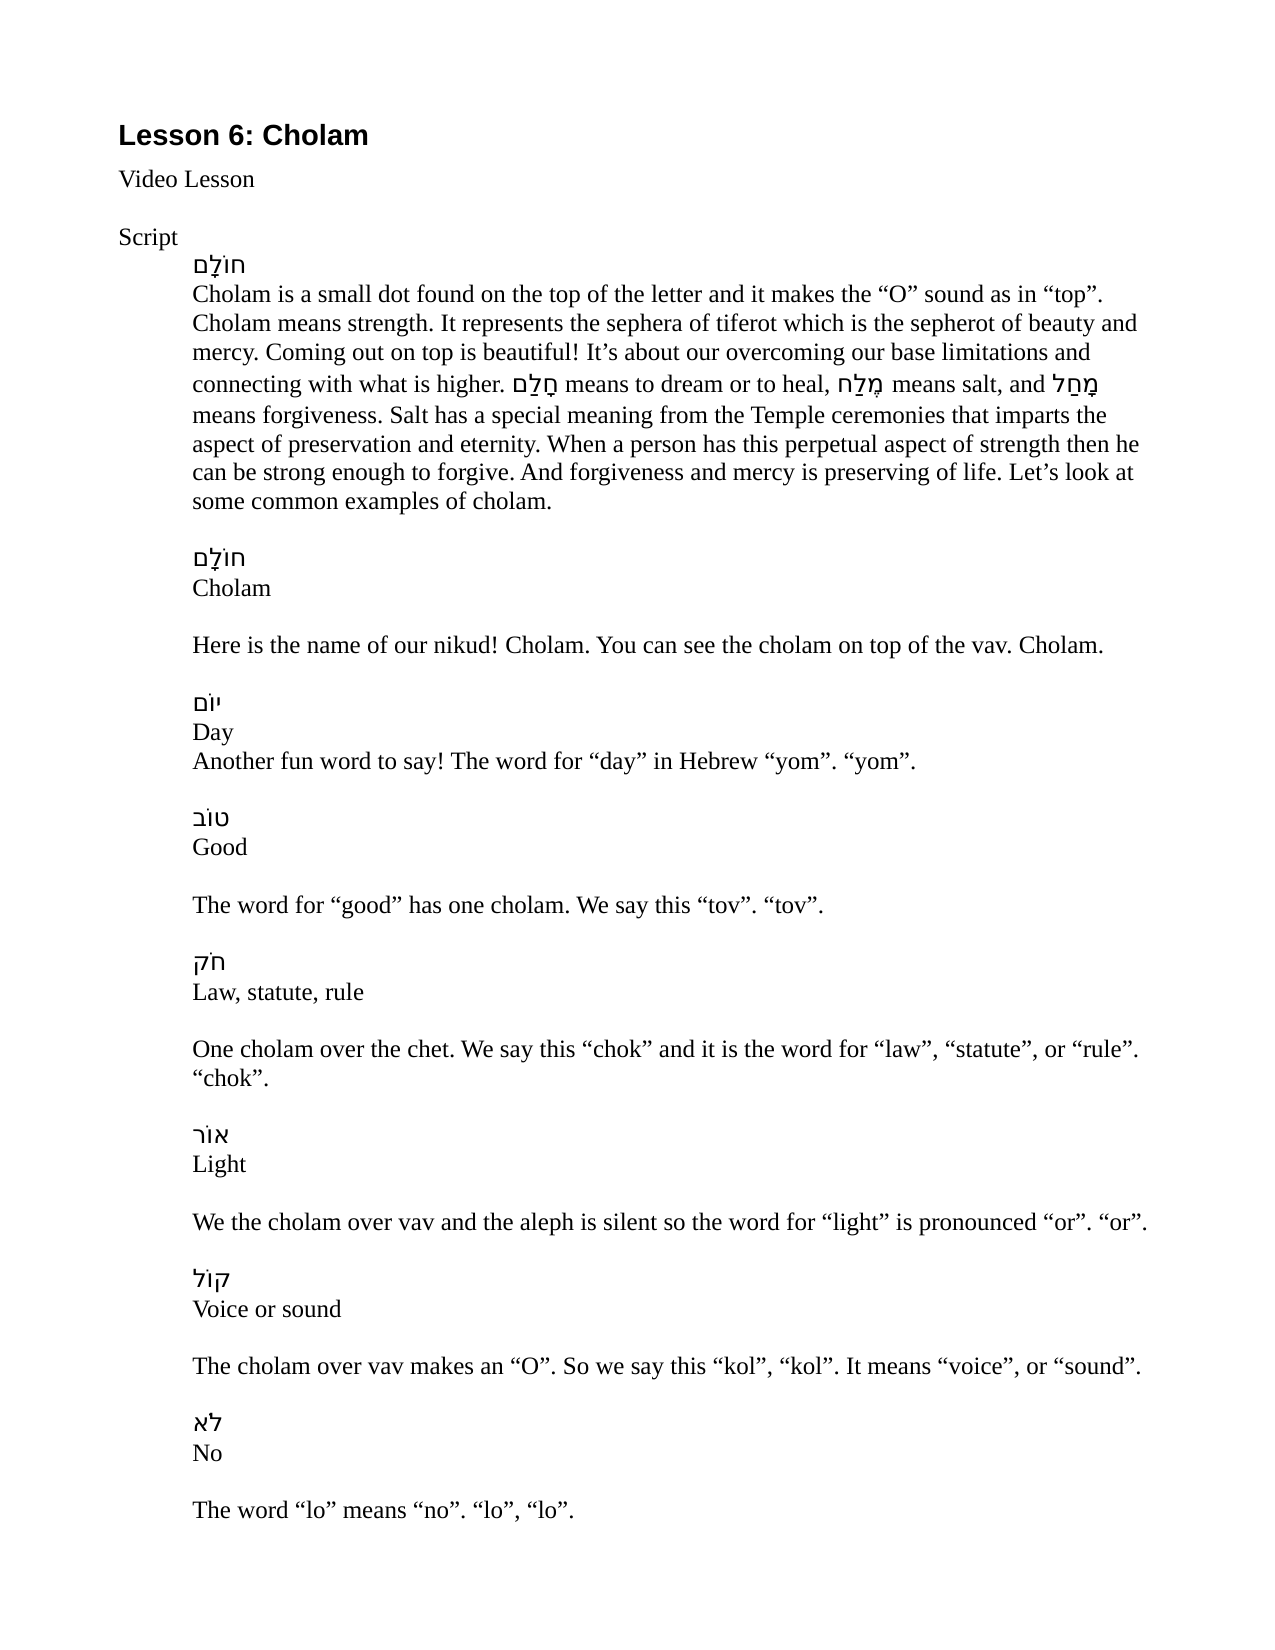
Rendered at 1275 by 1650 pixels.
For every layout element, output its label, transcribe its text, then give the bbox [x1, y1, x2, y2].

text יוֹם [192, 688, 1157, 717]
text Cholam [192, 573, 1157, 602]
text We the cholam over vav and the aleph is silent so the word for “light” is pronounced “or”. “or”. [192, 1207, 1157, 1236]
text חֹק [192, 947, 1157, 977]
text Here is the name of our nikud! Cholam. You can see the cholam on top of the vav. Cholam. [192, 630, 1157, 659]
text Video Lesson [118, 164, 1157, 193]
text Light [192, 1149, 1157, 1178]
text Law, statute, rule [192, 977, 1157, 1005]
text The word for “good” has one cholam. We say this “tov”. “tov”. [192, 890, 1157, 919]
text The word “lo” means “no”. “lo”, “lo”. [192, 1495, 1157, 1524]
text חוֹלָם [192, 544, 1157, 573]
text Cholam is a small dot found on the top of the letter and it makes the “O” sound as in “top”. Cholam means strength. It represents the sephera of tiferot which is the sepherot of beauty and mercy. Coming out on top is beautiful! It’s about our overcoming our base limitations and connecting with what is higher. חָלַם means to dream or to heal, מֶלַח means salt, and מָחַל means forgiveness. Salt has a special meaning from the Temple ceremonies that imparts the aspect of preservation and eternity. When a person has this perpetual aspect of strength then he can be strong enough to forgive. And forgiveness and mercy is preserving of life. Let’s look at some common examples of cholam. [192, 279, 1157, 515]
text Another fun word to say! The word for “day” in Hebrew “yom”. “yom”. [192, 746, 1157, 774]
text טוֹב [192, 803, 1157, 832]
text אוֹר [192, 1120, 1157, 1149]
text לֹא [192, 1409, 1157, 1438]
text חוֹלָם [192, 250, 1157, 279]
text The cholam over vav makes an “O”. So we say this “kol”, “kol”. It means “voice”, or “sound”. [192, 1351, 1157, 1380]
text Voice or sound [192, 1294, 1157, 1322]
text Day [192, 717, 1157, 746]
text Good [192, 832, 1157, 861]
text No [192, 1438, 1157, 1467]
text One cholam over the chet. We say this “chok” and it is the word for “law”, “statute”, or “rule”. “chok”. [192, 1034, 1157, 1092]
text Script [118, 222, 1157, 250]
text קוֹל [192, 1264, 1157, 1294]
subtitle Lesson 6: Cholam [118, 118, 1157, 152]
